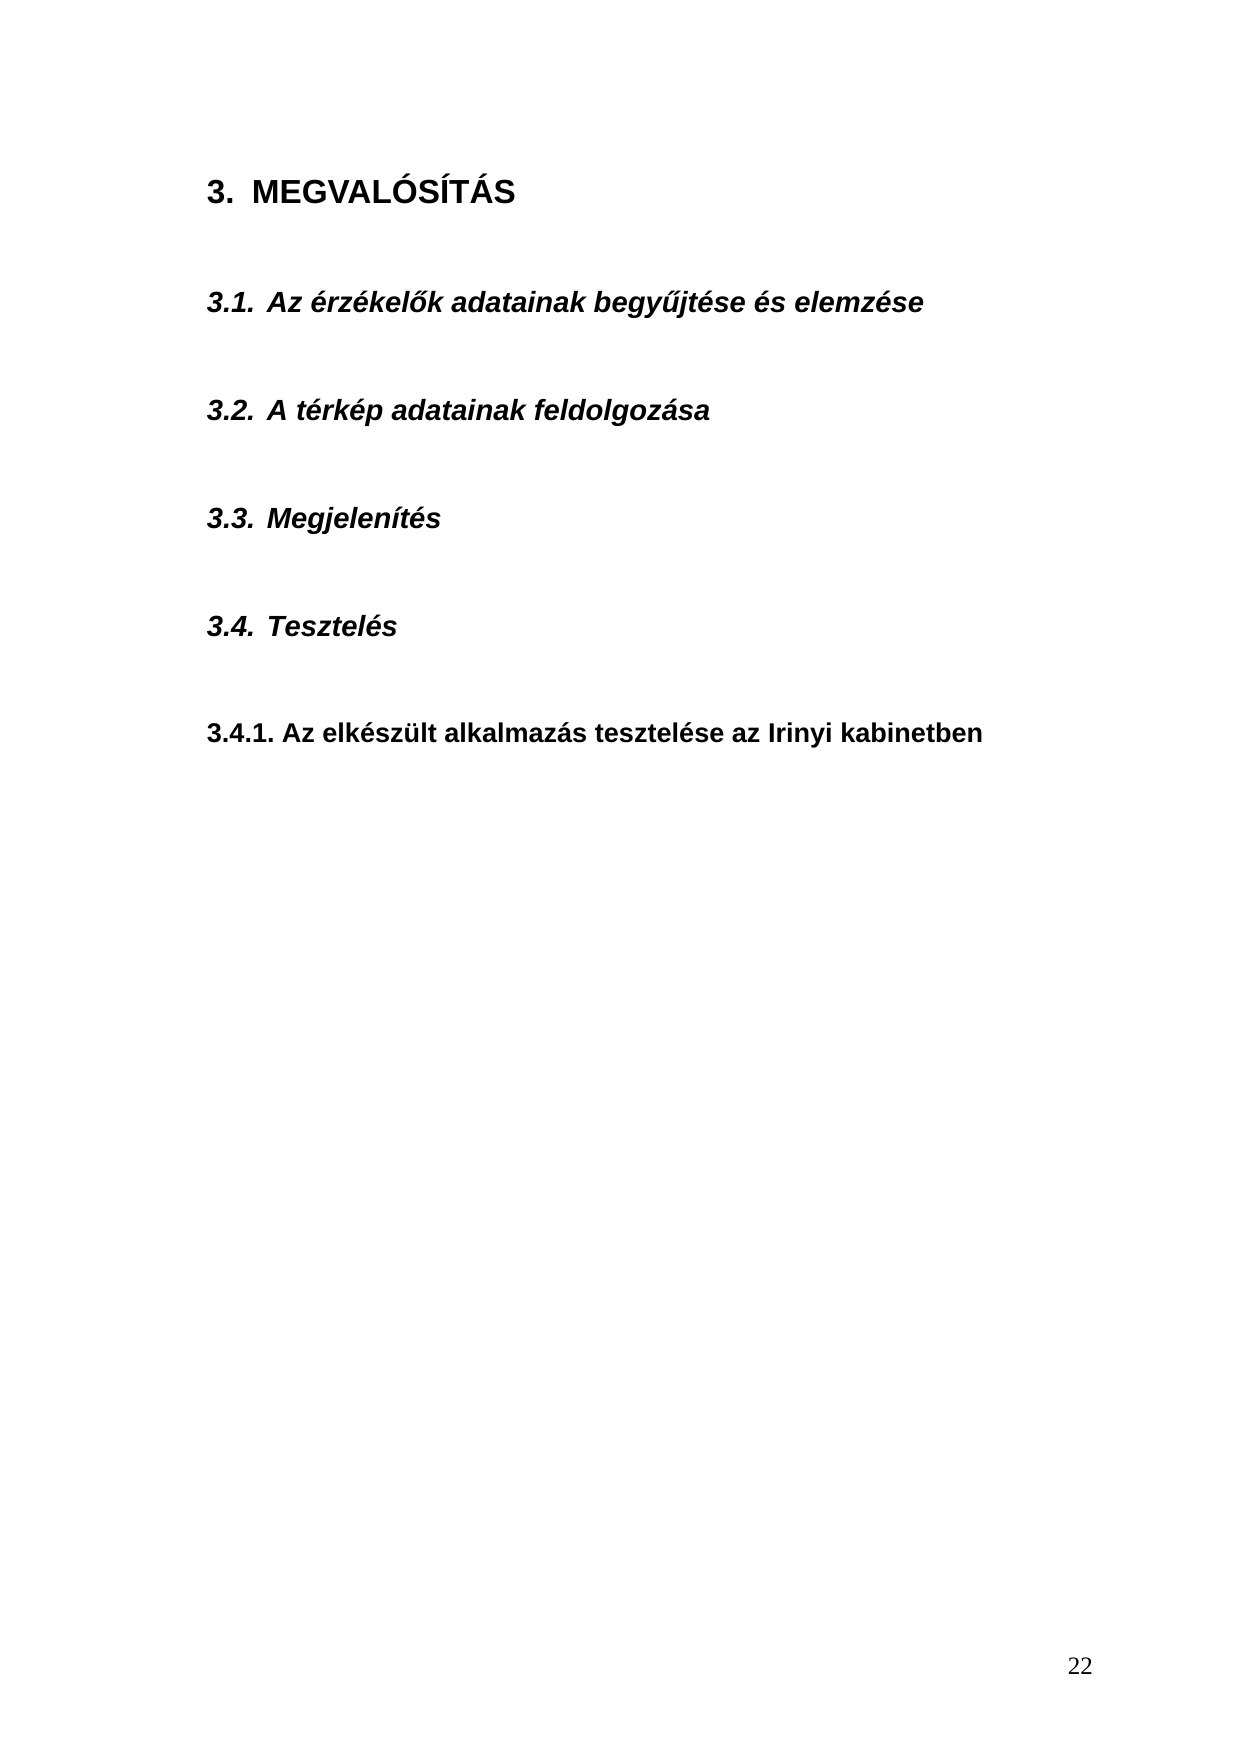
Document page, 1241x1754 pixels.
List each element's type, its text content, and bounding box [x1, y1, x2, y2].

subtitle Az elkészült alkalmazás tesztelése az Irinyi kabinetben [207, 717, 1093, 748]
subtitle A térkép adatainak feldolgozása [207, 393, 1093, 427]
subtitle Tesztelés [207, 609, 1093, 643]
subtitle Az érzékelők adatainak begyűjtése és elemzése [207, 285, 1093, 319]
subtitle MEGVALÓSÍTÁS [207, 173, 1093, 211]
subtitle Megjelenítés [207, 501, 1093, 535]
